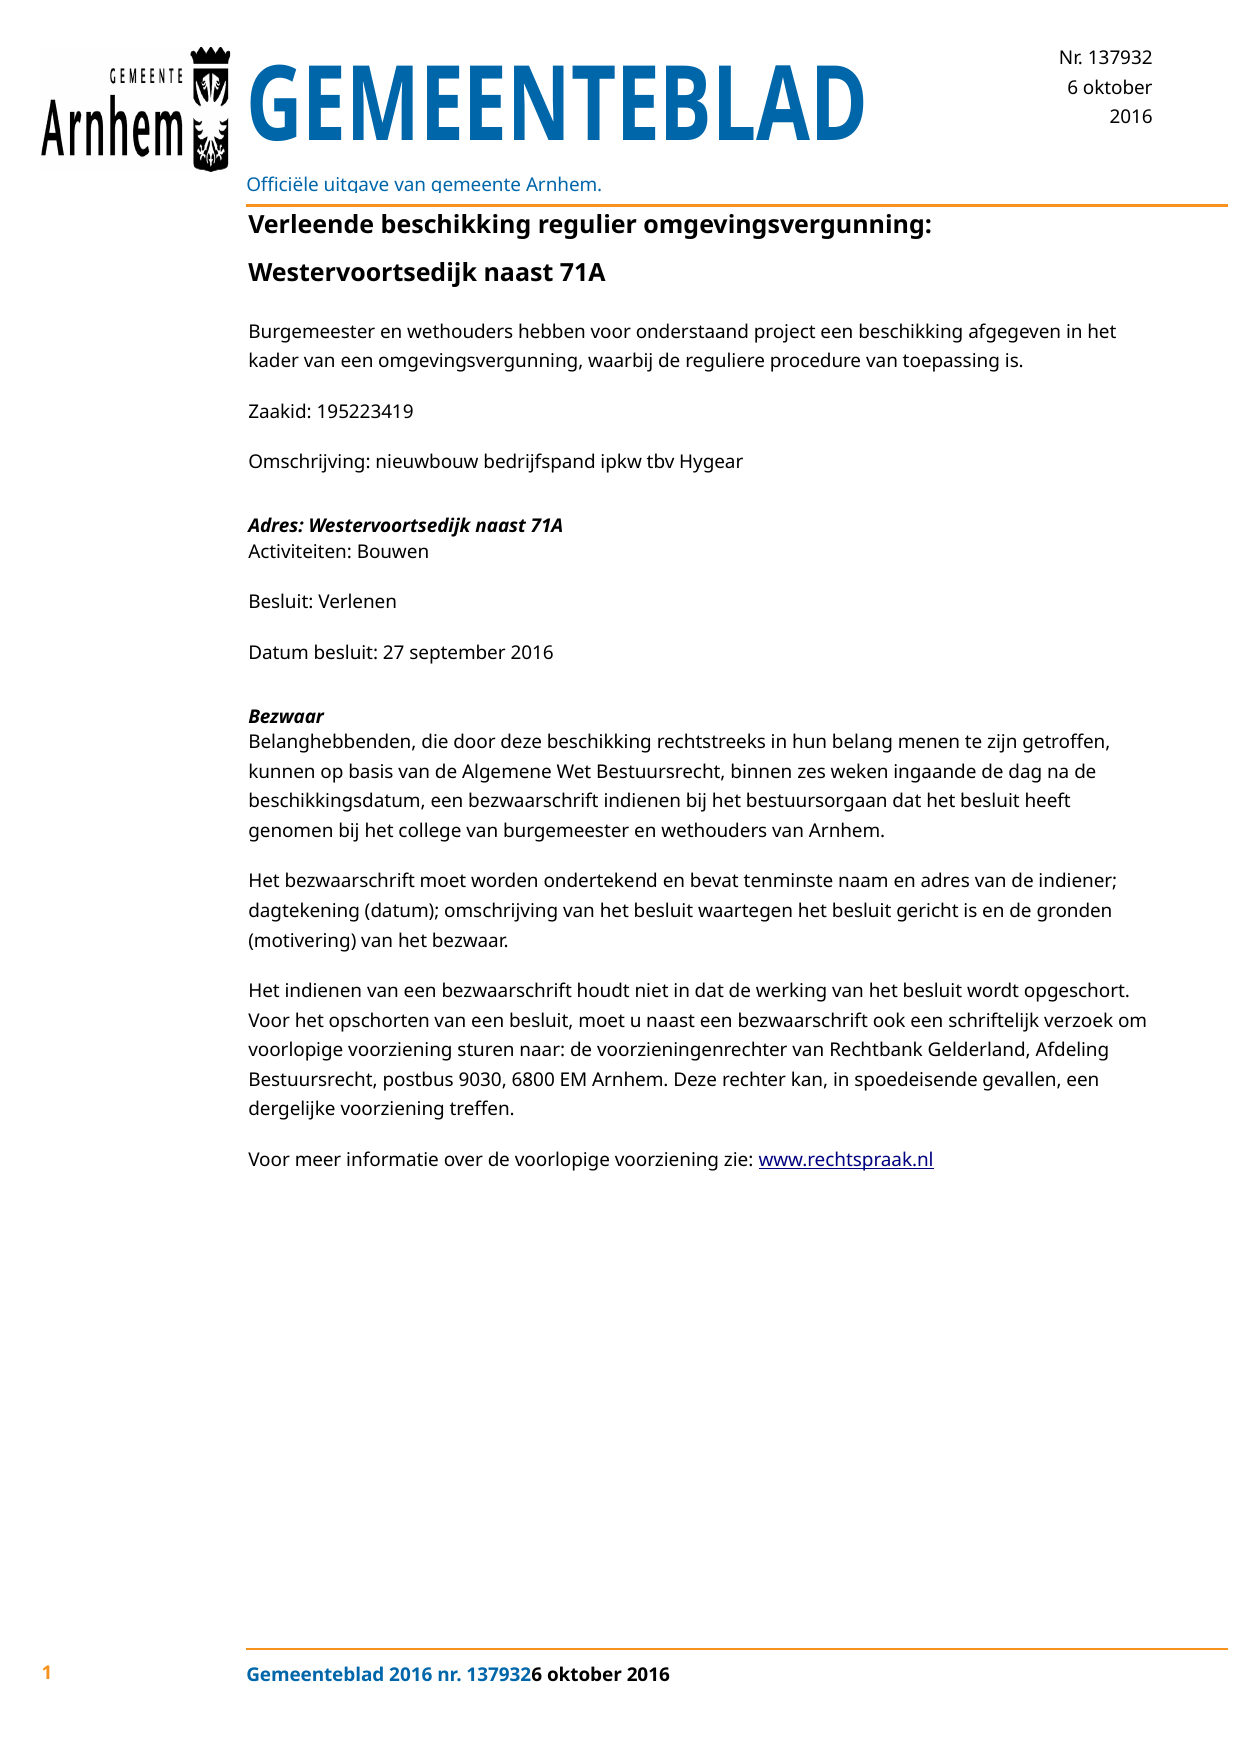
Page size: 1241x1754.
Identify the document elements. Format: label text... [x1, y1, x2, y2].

text Belanghebbenden, die door deze beschikking rechtstreeks in hun belang menen te zijn getroffen, kunnen op basis van de Algemene Wet Bestuursrecht, binnen zes weken ingaande de dag na de beschikkingsdatum, een bezwaarschrift indienen bij het bestuursorgaan dat het besluit heeft genomen bij het college van burgemeester en wethouders van Arnhem. [248, 728, 1152, 843]
text Adres: Westervoortsedijk naast 71A [248, 512, 1152, 538]
text Het bezwaarschrift moet worden ondertekend en bevat tenminste naam en adres van de indiener; dagtekening (datum); omschrijving van het besluit waartegen het besluit gericht is en de gronden (motivering) van het bezwaar. [248, 868, 1152, 953]
text Verleende beschikking regulier omgevingsvergunning: Westervoortsedijk naast 71A [248, 207, 1152, 288]
text Voor meer informatie over de voorlopige voorziening zie: www.rechtspraak.nl [248, 1146, 1152, 1172]
text Zaakid: 195223419 [248, 398, 1152, 424]
text Burgemeester en wethouders hebben voor onderstaand project een beschikking afgegeven in het kader van een omgevingsvergunning, waarbij de reguliere procedure van toepassing is. [248, 318, 1152, 373]
text Datum besluit: 27 september 2016 [248, 639, 1152, 664]
text Bezwaar [248, 703, 1152, 728]
text Besluit: Verlenen [248, 588, 1152, 614]
picture [41, 47, 231, 172]
text Omschrijving: nieuwbouw bedrijfspand ipkw tbv Hygear [248, 448, 1152, 474]
text Het indienen van een bezwaarschrift houdt niet in dat de werking van het besluit wordt opgeschort. Voor het opschorten van een besluit, moet u naast een bezwaarschrift ook een schriftelijk verzoek om voorlopige voorziening sturen naar: de voorzieningenrechter van Rechtbank Gelderland, Afdeling Bestuursrecht, postbus 9030, 6800 EM Arnhem. Deze rechter kan, in spoedeisende gevallen, een dergelijke voorziening treffen. [248, 977, 1152, 1121]
text Activiteiten: Bouwen [248, 538, 1152, 564]
